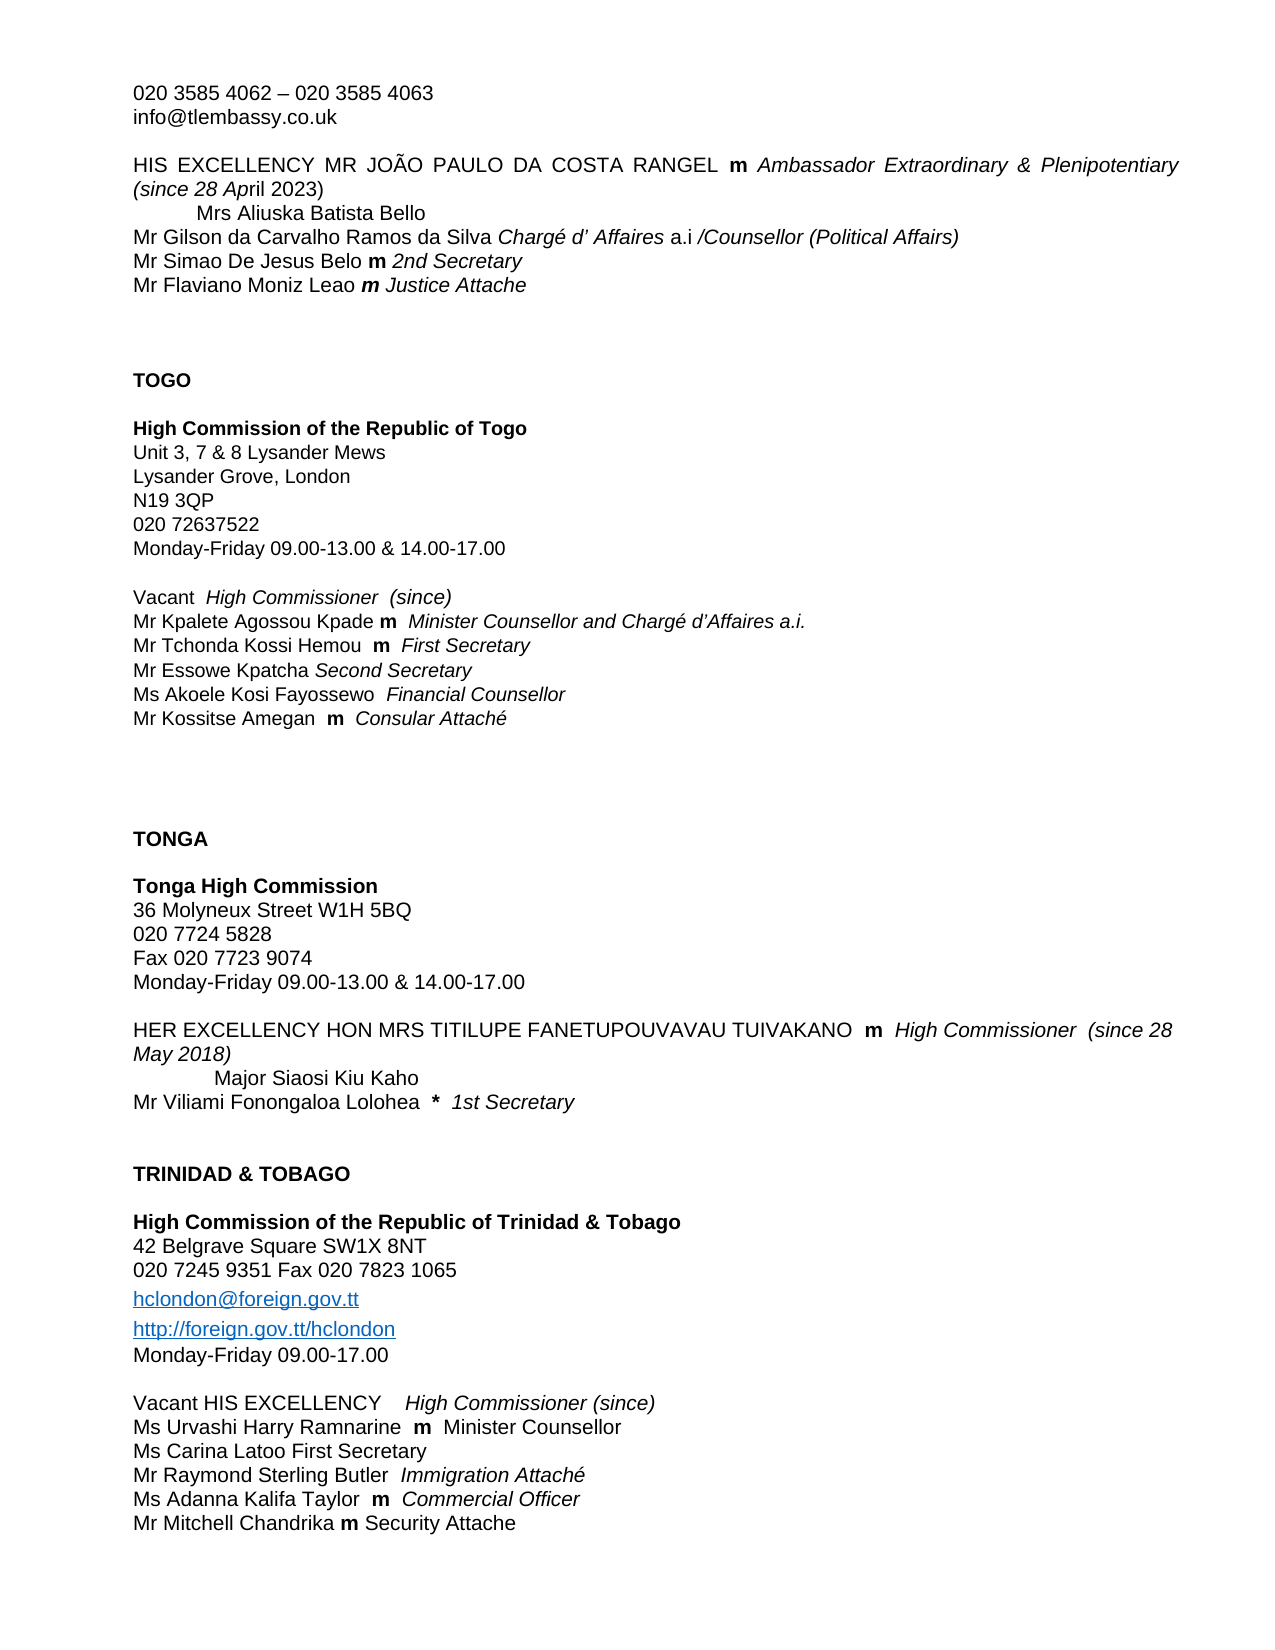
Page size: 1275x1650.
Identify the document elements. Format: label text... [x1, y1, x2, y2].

text http://foreign.gov.tt/hclondon [133, 1312, 1181, 1343]
text Mr Tchonda Kossi Hemou m First Secretary [133, 634, 1181, 657]
text Lysander Grove, London [133, 465, 1181, 487]
text info@tlembassy.co.uk [133, 105, 1181, 129]
text Mr Essowe Kpatcha Second Secretary [133, 658, 1181, 681]
text Fax 020 7723 9074 [133, 946, 1181, 970]
text Mr Kpalete Agossou Kpade m Minister Counsellor and Chargé d’Affaires a.i. [133, 610, 1181, 633]
text 020 3585 4062 – 020 3585 4063 [133, 81, 1181, 105]
text hclondon@foreign.gov.tt [133, 1282, 1181, 1312]
text Monday-Friday 09.00-13.00 & 14.00-17.00 [133, 970, 1181, 994]
text Vacant HIS EXCELLENCY High Commissioner (since) [133, 1391, 1181, 1414]
text TRINIDAD & TOBAGO [133, 1162, 1181, 1186]
text Mr Flaviano Moniz Leao m Justice Attache [133, 273, 1181, 297]
text N19 3QP [133, 489, 1181, 511]
text 36 Molyneux Street W1H 5BQ [133, 898, 1181, 922]
text High Commission of the Republic of Trinidad & Tobago [133, 1210, 1181, 1234]
text Mrs Aliuska Batista Bello [133, 201, 1181, 225]
text TOGO [133, 368, 1181, 391]
text TONGA [133, 826, 1181, 850]
text High Commission of the Republic of Togo [133, 417, 1181, 439]
text Mr Mitchell Chandrika m Security Attache [133, 1510, 1181, 1534]
text Mr Kossitse Amegan m Consular Attaché [133, 707, 1181, 729]
text 020 72637522 [133, 513, 1181, 536]
text 42 Belgrave Square SW1X 8NT [133, 1234, 1181, 1258]
text Mr Gilson da Carvalho Ramos da Silva Chargé d’ Affaires a.i /Counsellor (Political Affairs) [133, 225, 1181, 249]
text 020 7245 9351 Fax 020 7823 1065 [133, 1258, 1181, 1282]
text Tonga High Commission [133, 874, 1181, 898]
text Vacant High Commissioner (since) [133, 585, 1181, 609]
text Ms Adanna Kalifa Taylor m Commercial Officer [133, 1486, 1181, 1510]
text Mr Simao De Jesus Belo m 2nd Secretary [133, 249, 1181, 273]
text 020 7724 5828 [133, 922, 1181, 946]
text Ms Urvashi Harry Ramnarine m Minister Counsellor [133, 1414, 1181, 1438]
text Major Siaosi Kiu Kaho [133, 1066, 1181, 1090]
text Ms Carina Latoo First Secretary [133, 1438, 1181, 1462]
text Unit 3, 7 & 8 Lysander Mews [133, 441, 1181, 463]
text His EXCEllency Mr joÃo paulo da costa rangel m Ambassador Extraordinary & Plenipotentiary (since 28 April 2023) [133, 153, 1181, 201]
text Ms Akoele Kosi Fayossewo Financial Counsellor [133, 682, 1181, 705]
text HER EXCELLENCY HON MRS TITILUPE FANETUPOUVAVAU TUIVAKANO m High Commissioner (since 28 May 2018) [133, 1018, 1181, 1066]
text Mr Raymond Sterling Butler Immigration Attaché [133, 1462, 1181, 1486]
text Mr Viliami Fonongaloa Lolohea * 1st Secretary [133, 1090, 1181, 1114]
text Monday-Friday 09.00-13.00 & 14.00-17.00 [133, 537, 1181, 559]
text Monday-Friday 09.00-17.00 [133, 1343, 1181, 1367]
